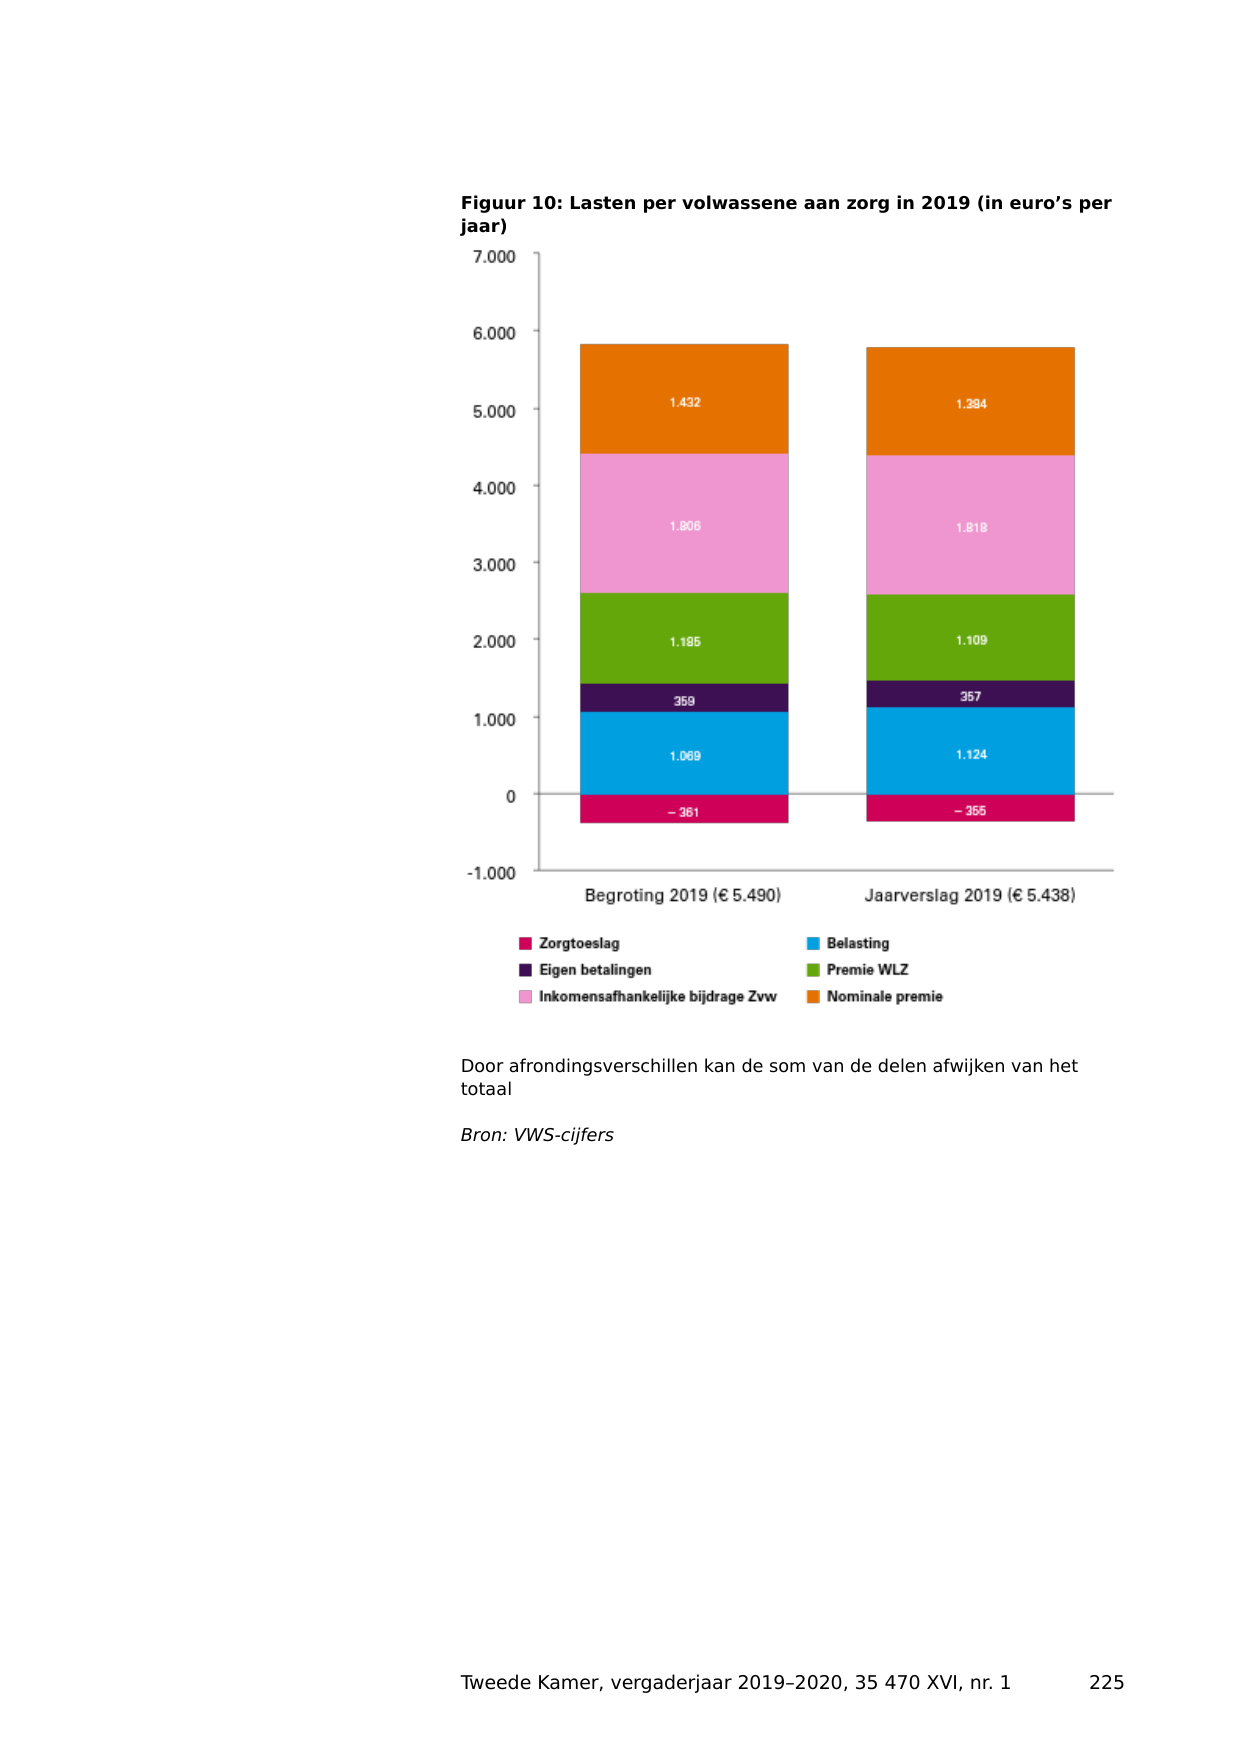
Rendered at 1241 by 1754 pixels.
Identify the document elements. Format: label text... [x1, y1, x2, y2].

text Bron: VWS-cijfers [461, 1123, 1125, 1146]
text Door afrondingsverschillen kan de som van de delen afwijken van het totaal [461, 1054, 1125, 1100]
text Figuur 10: Lasten per volwassene aan zorg in 2019 (in euro’s per jaar) [461, 191, 1125, 237]
